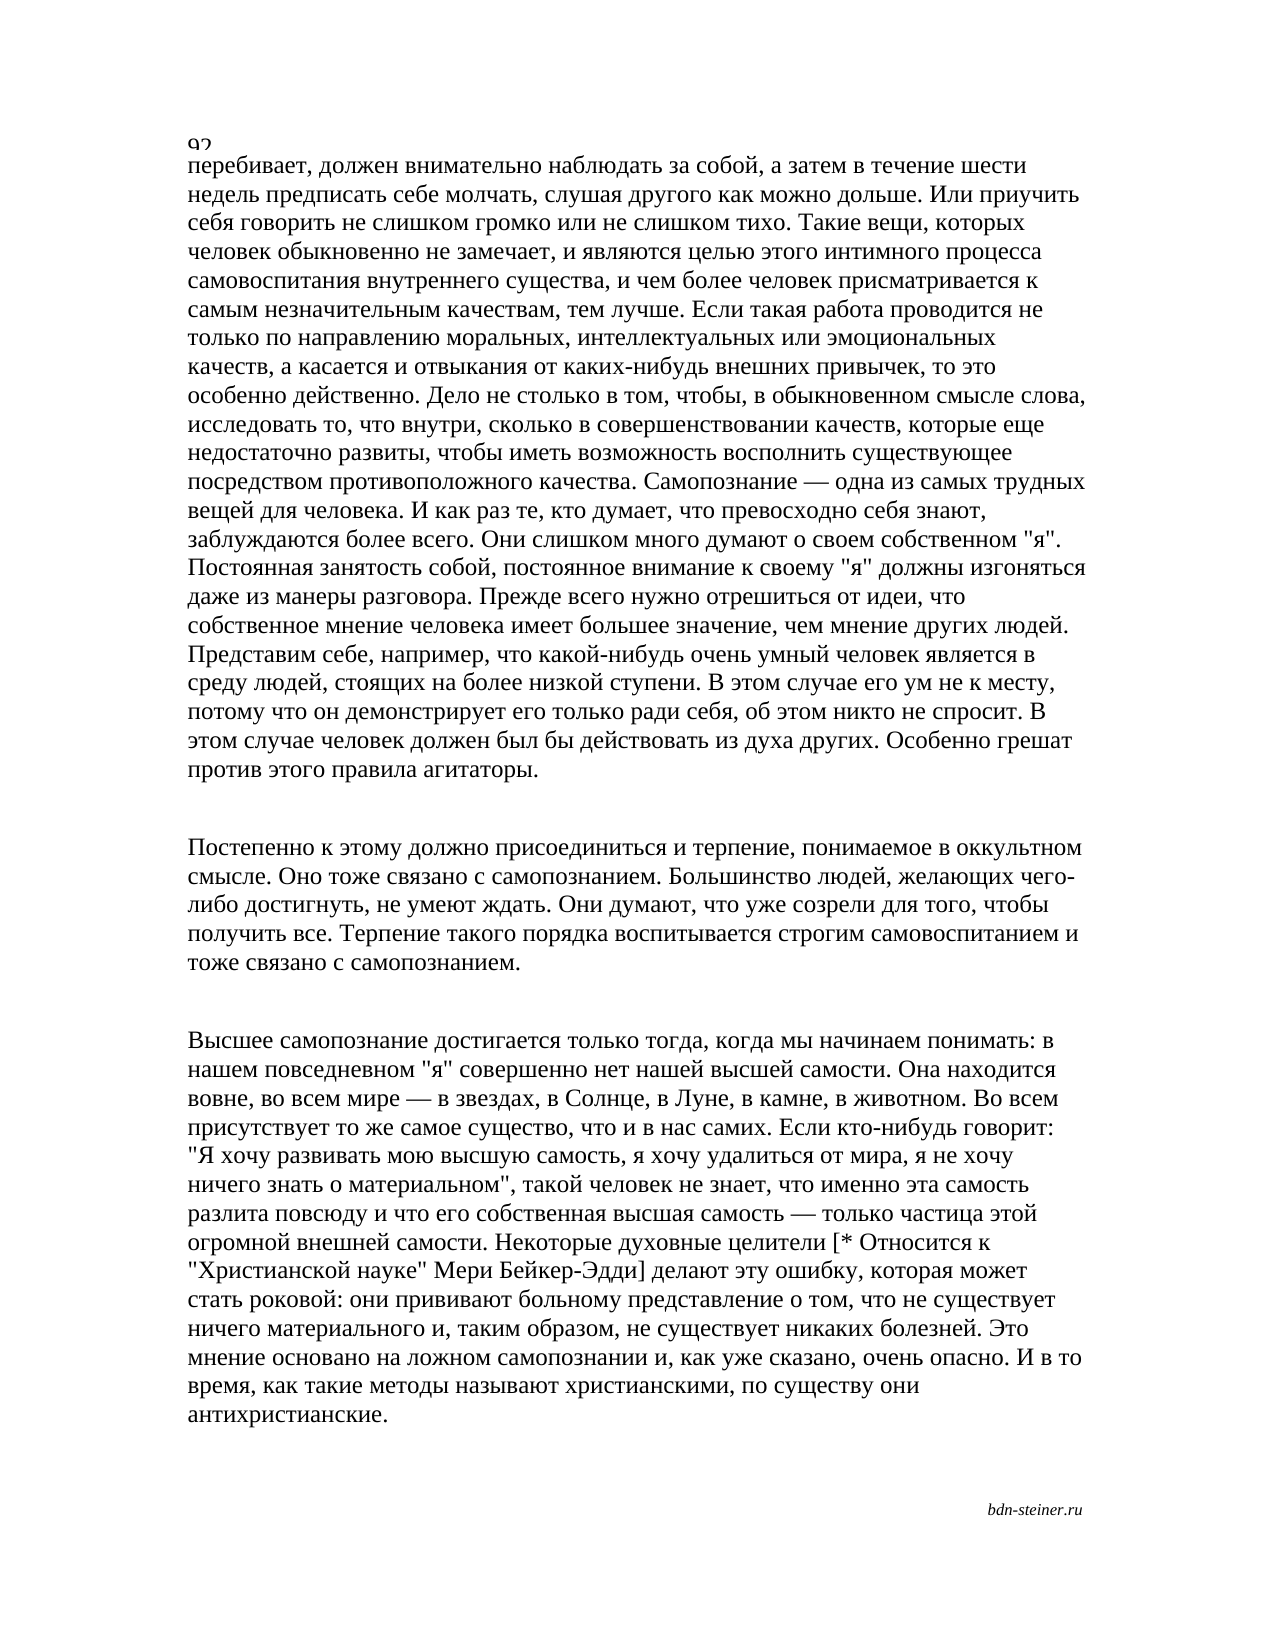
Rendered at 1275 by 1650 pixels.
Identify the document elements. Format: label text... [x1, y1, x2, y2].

text Постепенно к этому должно присоединиться и терпение, понимаемое в оккультном смысле. Оно тоже связано с самопознанием. Большинство людей, желающих чего-либо достигнуть, не умеют ждать. Они думают, что уже созрели для того, чтобы получить все. Терпение такого порядка воспитывается строгим самовоспитанием и тоже связано с самопознанием. [187, 832, 1087, 976]
text перебивает, должен внимательно наблюдать за собой, а затем в течение шести недель предписать себе молчать, слушая другого как можно дольше. Или приучить себя говорить не слишком громко или не слишком тихо. Такие вещи, которых человек обыкновенно не замечает, и являются целью этого интимного процесса самовоспитания внутреннего существа, и чем более человек присматривается к самым незначительным качествам, тем лучше. Если такая работа проводится не только по направлению моральных, интеллектуальных или эмоциональных качеств, а касается и отвыкания от каких-нибудь внешних привычек, то это особенно действенно. Дело не столько в том, чтобы, в обыкновенном смысле слова, исследовать то, что внутри, сколько в совершенствовании качеств, которые еще недостаточно развиты, чтобы иметь возможность восполнить существующее посредством противоположного качества. Самопознание — одна из самых трудных вещей для человека. И как раз те, кто думает, что превосходно себя знают, заблуждаются более всего. Они слишком много думают о своем собственном "я". Постоянная занятость собой, постоянное внимание к своему "я" должны изгоняться даже из манеры разговора. Прежде всего нужно отрешиться от идеи, что собственное мнение человека имеет большее значение, чем мнение других людей. Представим себе, например, что какой-нибудь очень умный человек является в среду людей, стоящих на более низкой ступени. В этом случае его ум не к месту, потому что он демонстрирует его только ради себя, об этом никто не спросит. В этом случае человек должен был бы действовать из духа других. Особенно грешат против этого правила агитаторы. [187, 150, 1087, 782]
text Высшее самопознание достигается только тогда, когда мы начинаем понимать: в нашем повседневном "я" совершенно нет нашей высшей самости. Она находится вовне, во всем мире — в звездах, в Солнце, в Луне, в камне, в животном. Во всем присутствует то же самое существо, что и в нас самих. Если кто-нибудь говорит: "Я хочу развивать мою высшую самость, я хочу удалиться от мира, я не хочу ничего знать о материальном", такой человек не знает, что именно эта самость разлита повсюду и что его собственная высшая самость — только частица этой огромной внешней самости. Некоторые духовные целители [* Относится к "Христианской науке" Мери Бейкер-Эдди] делают эту ошибку, которая может стать роковой: они прививают больному представление о том, что не существует ничего материального и, таким образом, не существует никаких болезней. Это мнение основано на ложном самопознании и, как уже сказано, очень опасно. И в то время, как такие методы называют христианскими, по существу они антихристианские. [187, 1025, 1087, 1428]
